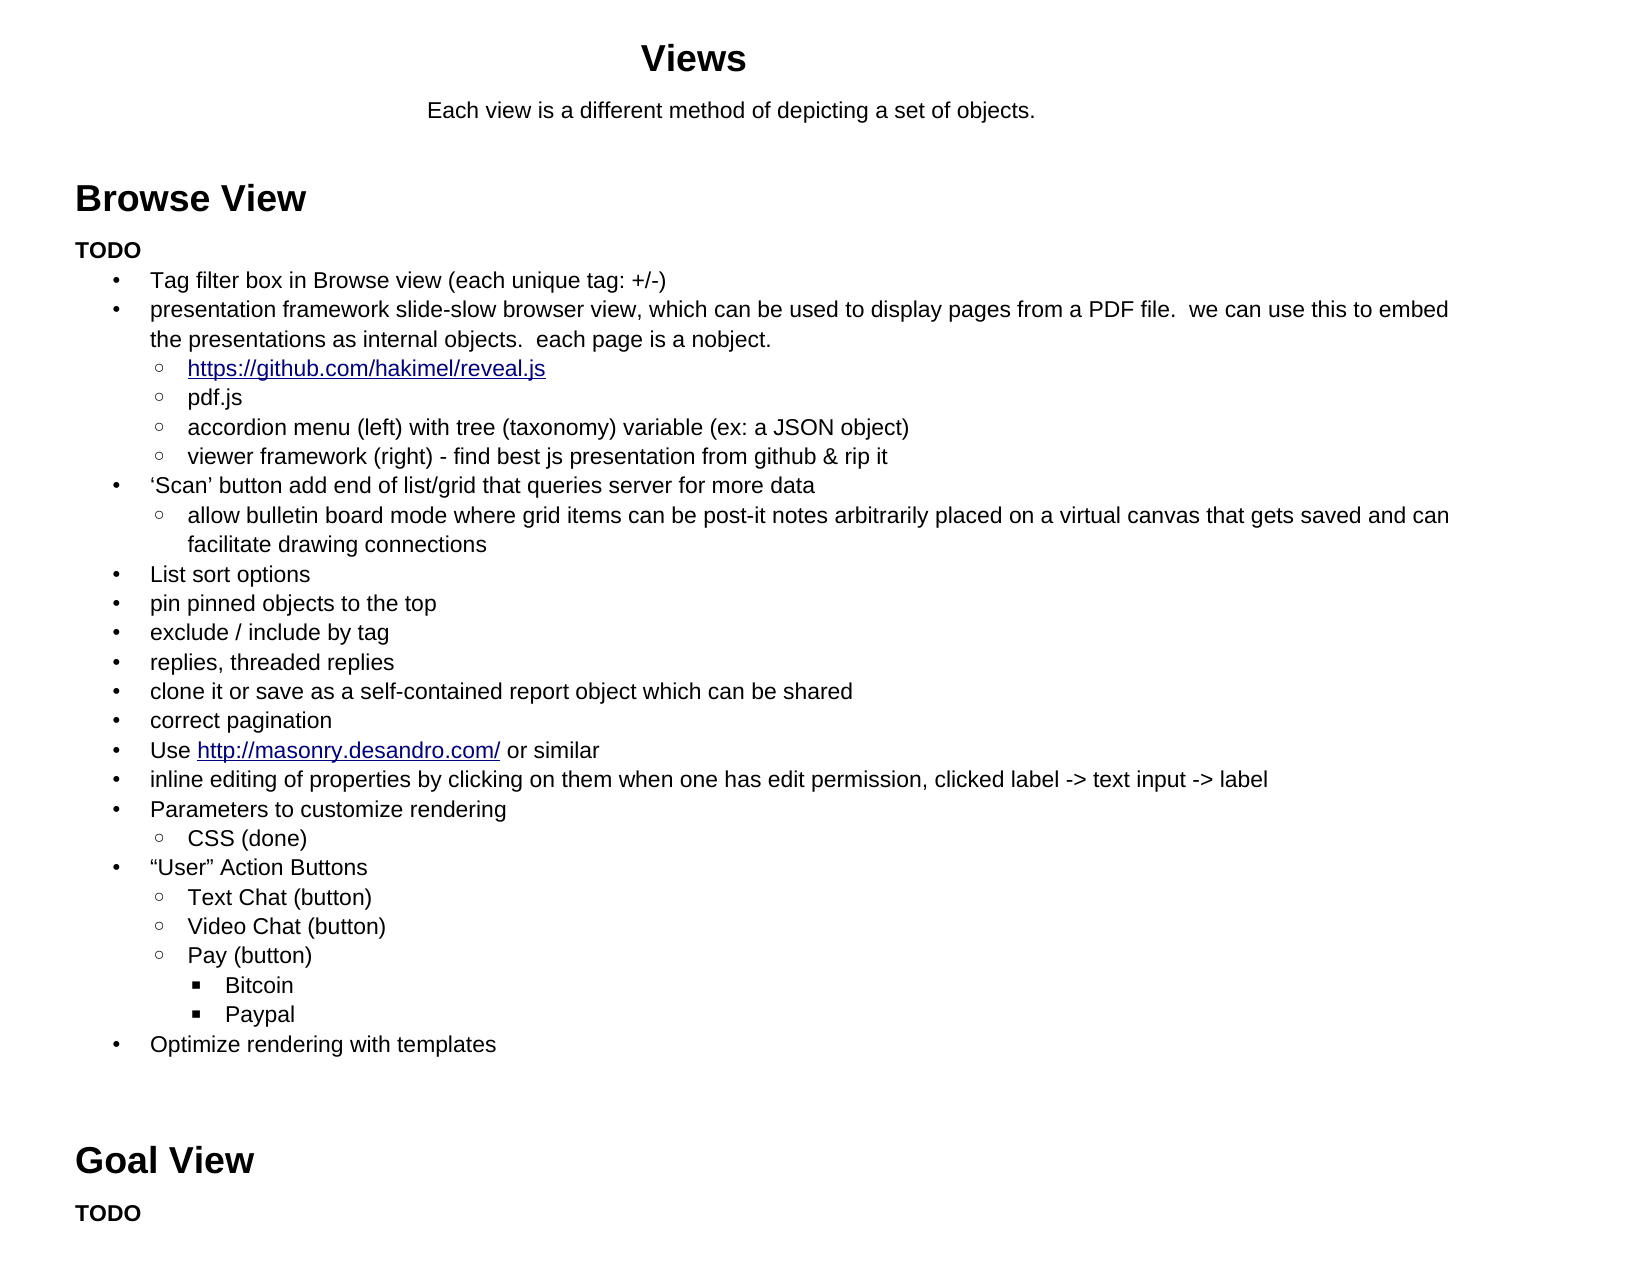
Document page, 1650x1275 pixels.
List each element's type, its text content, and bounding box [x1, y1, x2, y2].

list presentation framework slide-slow browser view, which can be used to display pages from a PDF file. we can use this to embed the presentations as internal objects. each page is a nobject. [112, 297, 1462, 352]
list replies, threaded replies [112, 649, 1462, 675]
list viewer framework (right) - find best js presentation from github & rip it [150, 444, 1462, 469]
list Text Chat (button) [150, 884, 1462, 910]
list Tag filter box in Browse view (each unique tag: +/-) [112, 267, 1462, 293]
list pdf.js [150, 385, 1462, 411]
list accordion menu (left) with tree (taxonomy) variable (ex: a JSON object) [150, 414, 1462, 440]
list Parameters to customize rendering [112, 796, 1462, 822]
list https://github.com/hakimel/reveal.js [150, 356, 1462, 381]
subtitle Browse View [75, 177, 1462, 219]
list Use http://masonry.desandro.com/ or similar [112, 737, 1462, 763]
list inline editing of properties by clicking on them when one has edit permission, clicked label -> text input -> label [112, 767, 1462, 792]
list “User” Action Buttons [112, 855, 1462, 881]
text TODO [75, 238, 1462, 264]
list clone it or save as a self-contained report object which can be shared [112, 679, 1462, 704]
list pin pinned objects to the top [112, 591, 1462, 616]
list allow bulletin board mode where grid items can be post-it notes arbitrarily placed on a virtual canvas that gets saved and can facilitate drawing connections [150, 502, 1462, 557]
list CSS (done) [150, 826, 1462, 851]
list ‘Scan’ button add end of list/grid that queries server for more data [112, 473, 1462, 499]
text TODO [75, 1201, 1462, 1226]
subtitle Each view is a different method of depicting a set of objects. [0, 98, 1462, 124]
list Bitcoin [187, 972, 1462, 998]
list exclude / include by tag [112, 620, 1462, 646]
subtitle Views [75, 37, 1312, 79]
list Paypal [187, 1002, 1462, 1027]
subtitle Goal View [75, 1140, 1462, 1182]
list correct pagination [112, 708, 1462, 734]
list Video Chat (button) [150, 914, 1462, 939]
list Optimize rendering with templates [112, 1031, 1462, 1057]
list Pay (button) [150, 943, 1462, 969]
list List sort options [112, 561, 1462, 587]
